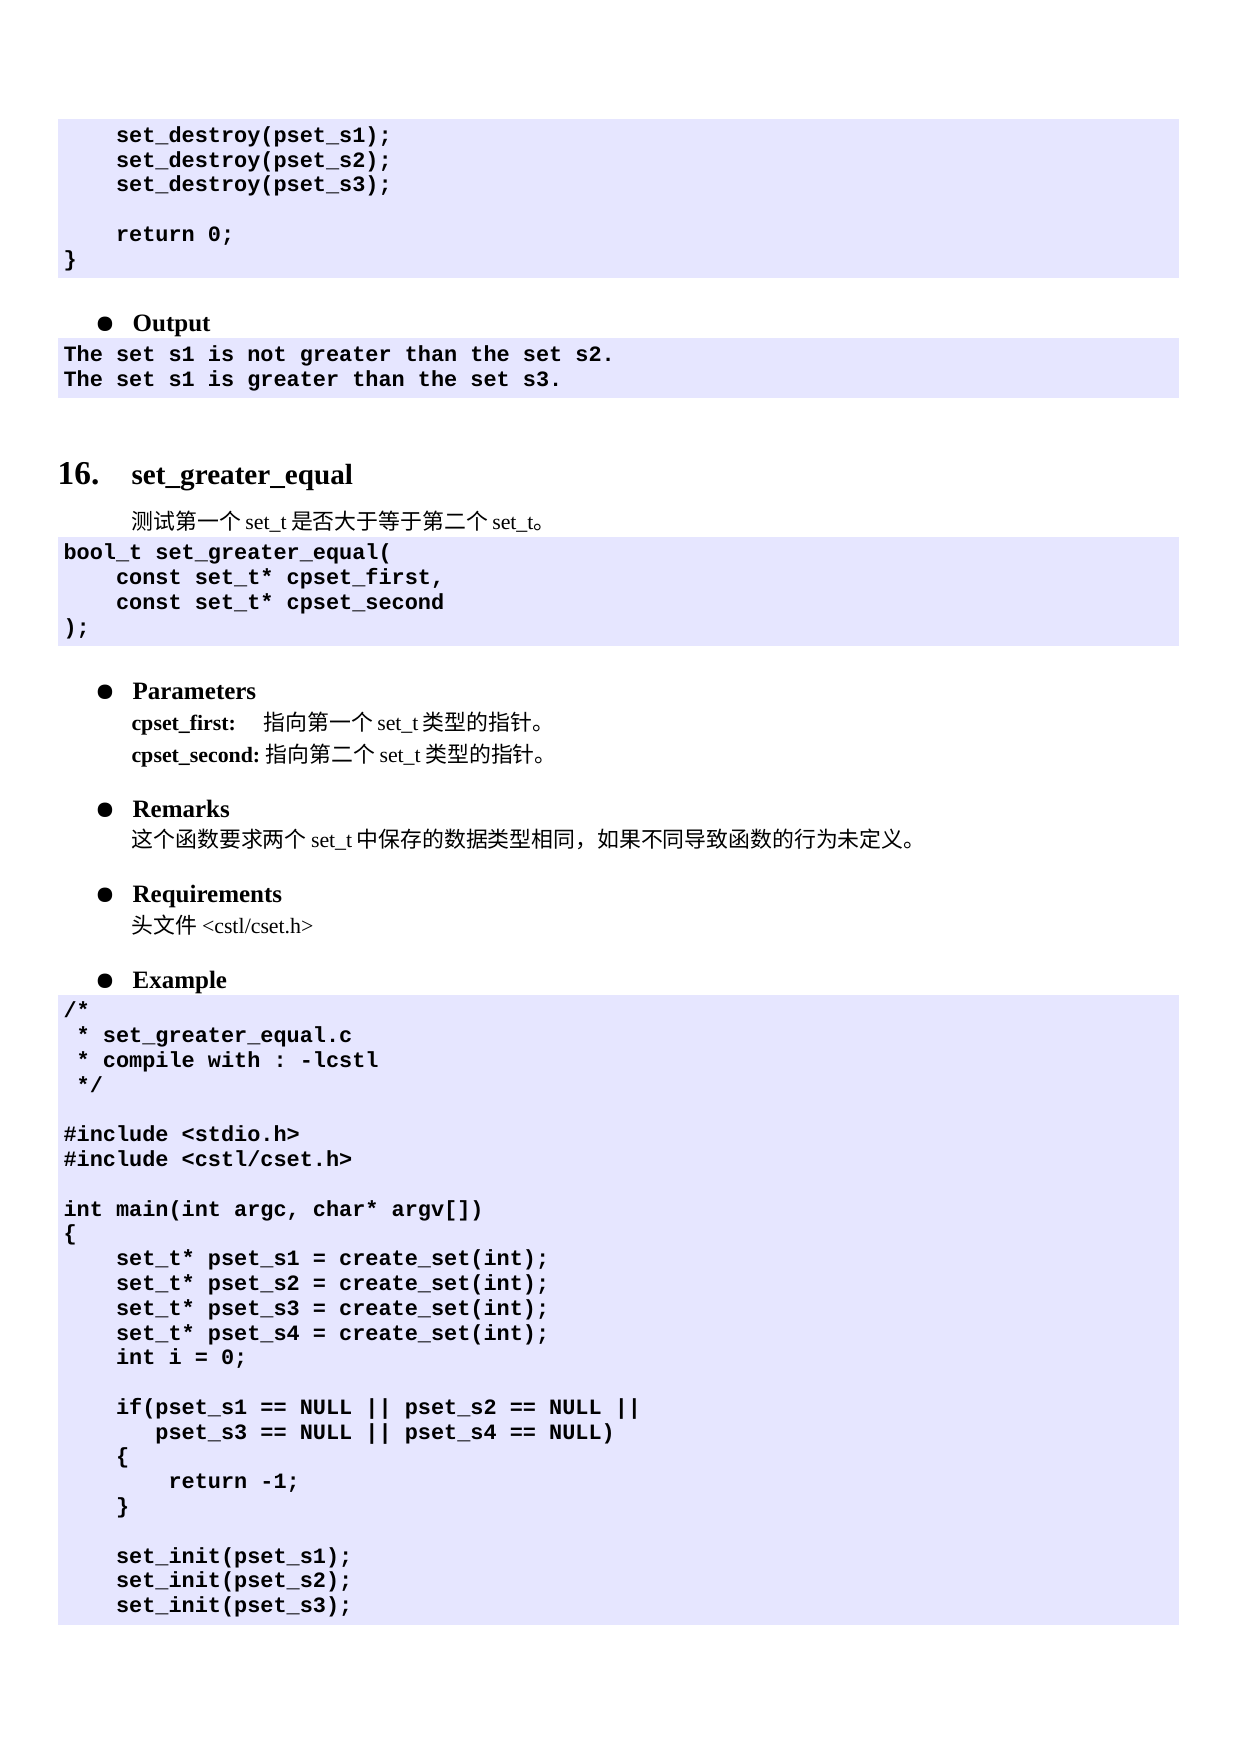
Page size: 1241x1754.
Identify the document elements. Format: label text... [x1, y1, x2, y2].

table_header set_destroy(pset_s1); set_destroy(pset_s2); set_destroy(pset_s3); return 0; } [58, 119, 1179, 278]
table_header The set s1 is not greater than the set s2. The set s1 is greater than the set s3. [58, 338, 1179, 398]
list Requirements [95, 879, 1179, 908]
text 头文件 <cstl/cset.h> [57, 908, 1179, 940]
table_header /* * set_greater_equal.c * compile with : -lcstl */ #include <stdio.h> #include <cstl/cset.h> int main(int argc, char* argv[]) { set_t* pset_s1 = create_set(int); set_t* pset_s2 = create_set(int); set_t* pset_s3 = create_set(int); set_t* pset_s4 = create_set(int); int i = 0; if(pset_s1 == NULL || pset_s2 == NULL || pset_s3 == NULL || pset_s4 == NULL) { return -1; } set_init(pset_s1); set_init(pset_s2); set_init(pset_s3); [58, 995, 1179, 1625]
list Parameters [95, 676, 1179, 705]
table_header bool_t set_greater_equal( const set_t* cpset_first, const set_t* cpset_second ); [58, 537, 1179, 646]
subtitle set_greater_equal [57, 453, 1179, 491]
text 测试第一个set_t是否大于等于第二个set_t。 [57, 504, 1179, 536]
list Remarks [95, 794, 1179, 822]
text 这个函数要求两个set_t中保存的数据类型相同，如果不同导致函数的行为未定义。 [57, 822, 1179, 854]
text cpset_second: 指向第二个set_t类型的指针。 [57, 737, 1179, 768]
list Example [95, 965, 1179, 994]
text cpset_first: 指向第一个set_t类型的指针。 [57, 705, 1179, 737]
list Output [95, 308, 1179, 337]
